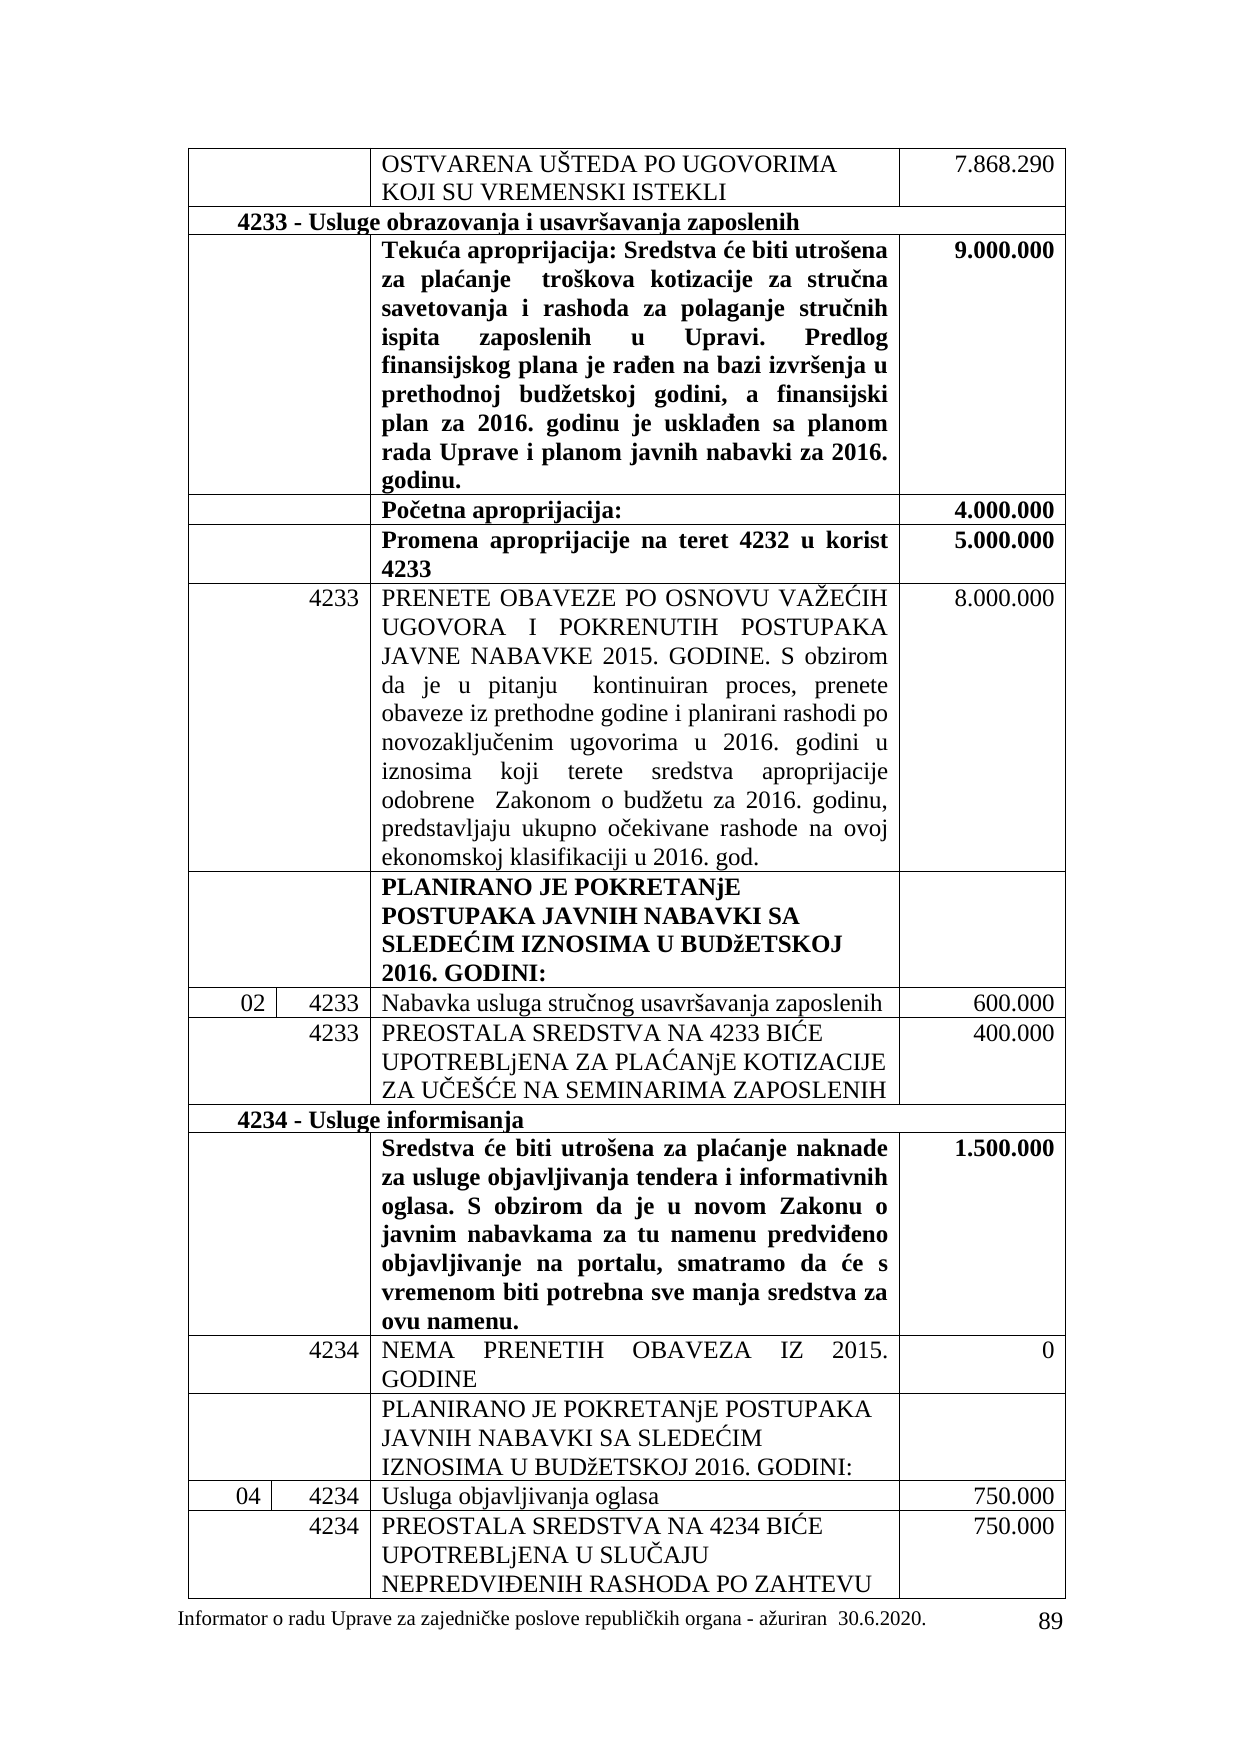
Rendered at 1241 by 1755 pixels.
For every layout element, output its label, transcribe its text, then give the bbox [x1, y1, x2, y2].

table_cell 600.000 [900, 988, 1065, 1017]
table_cell 4234 - Usluge informisanja [189, 1105, 1065, 1132]
table_cell PRENETE OBAVEZE PO OSNOVU VAŽEĆIH UGOVORA I POKRENUTIH POSTUPAKA JAVNE NABAVKE 2015. GODINE. S obzirom da je u pitanju kontinuiran proces, prenete obaveze iz prethodne godine i planirani rashodi po novozaklјučenim ugovorima u 2016. godini u iznosima koji terete sredstva aproprijacije odobrene Zakonom o budžetu za 2016. godinu, predstavlјaju ukupno očekivane rashode na ovoj ekonomskoj klasifikaciji u 2016. god. [371, 584, 899, 871]
table_cell 4234 [189, 1336, 370, 1393]
table_cell PLANIRANO JE POKRETANјE POSTUPAKA JAVNIH NABAVKI SA SLEDEĆIM IZNOSIMA U BUDžETSKOJ 2016. GODINI: [371, 1394, 899, 1480]
table_cell 8.000.000 [900, 584, 1065, 871]
table_cell [900, 1394, 1065, 1480]
table_cell [189, 1133, 370, 1334]
table_cell 4233 [277, 988, 370, 1017]
table_cell NEMA PRENETIH OBAVEZA IZ 2015. GODINE [371, 1336, 899, 1393]
table_cell PREOSTALA SREDSTVA NA 4234 BIĆE UPOTREBLjENA U SLUČAJU NEPREDVIĐENIH RASHODA PO ZAHTEVU [371, 1511, 899, 1597]
table_cell 4233 [189, 584, 370, 871]
table_cell Promena aproprijacije na teret 4232 u korist 4233 [371, 525, 899, 582]
table_cell OSTVARENA UŠTEDA PO UGOVORIMA KOJI SU VREMENSKI ISTEKLI [371, 149, 899, 206]
table_cell 0 [900, 1336, 1065, 1393]
table_cell [189, 235, 370, 494]
table_cell 5.000.000 [900, 525, 1065, 582]
table_cell 400.000 [900, 1018, 1065, 1104]
table_cell 4234 [189, 1511, 370, 1597]
table_cell 4.000.000 [900, 495, 1065, 524]
table_cell Tekuća aproprijacija: Sredstva će biti utrošena za plaćanje troškova kotizacije za stručna savetovanja i rashoda za polaganje stručnih ispita zaposlenih u Upravi. Predlog finansijskog plana je rađen na bazi izvršenja u prethodnoj budžetskoj godini, a finansijski plan za 2016. godinu je usklađen sa planom rada Uprave i planom javnih nabavki za 2016. godinu. [371, 235, 899, 494]
table_cell 02 [189, 988, 276, 1017]
table_cell 9.000.000 [900, 235, 1065, 494]
table_cell Sredstva će biti utrošena za plaćanje naknade za usluge objavlјivanja tendera i informativnih oglasa. S obzirom da je u novom Zakonu o javnim nabavkama za tu namenu predviđeno objavlјivanje na portalu, smatramo da će s vremenom biti potrebna sve manja sredstva za ovu namenu. [371, 1133, 899, 1334]
table_cell 750.000 [900, 1481, 1065, 1510]
table_cell 4234 [272, 1481, 370, 1510]
table_cell Početna aproprijacija: [371, 495, 899, 524]
table_cell [189, 872, 370, 987]
table_cell Nabavka usluga stručnog usavršavanja zaposlenih [371, 988, 899, 1017]
table_cell 4233 - Usluge obrazovanja i usavršavanja zaposlenih [189, 207, 1065, 234]
table_cell [900, 872, 1065, 987]
table_cell [189, 525, 370, 582]
table_cell 04 [189, 1481, 271, 1510]
table_cell 4233 [189, 1018, 370, 1104]
table_cell Usluga objavlјivanja oglasa [371, 1481, 899, 1510]
table_cell 1.500.000 [900, 1133, 1065, 1334]
table_cell [189, 149, 370, 206]
table_cell PREOSTALA SREDSTVA NA 4233 BIĆE UPOTREBLjENA ZA PLAĆANјE KOTIZACIJE ZA UČEŠĆE NA SEMINARIMA ZAPOSLENIH [371, 1018, 899, 1104]
table_cell PLANIRANO JE POKRETANјE POSTUPAKA JAVNIH NABAVKI SA SLEDEĆIM IZNOSIMA U BUDžETSKOJ 2016. GODINI: [371, 872, 899, 987]
table_cell [189, 1394, 370, 1480]
table_cell 7.868.290 [900, 149, 1065, 206]
table_cell 750.000 [900, 1511, 1065, 1597]
table_cell [189, 495, 370, 524]
